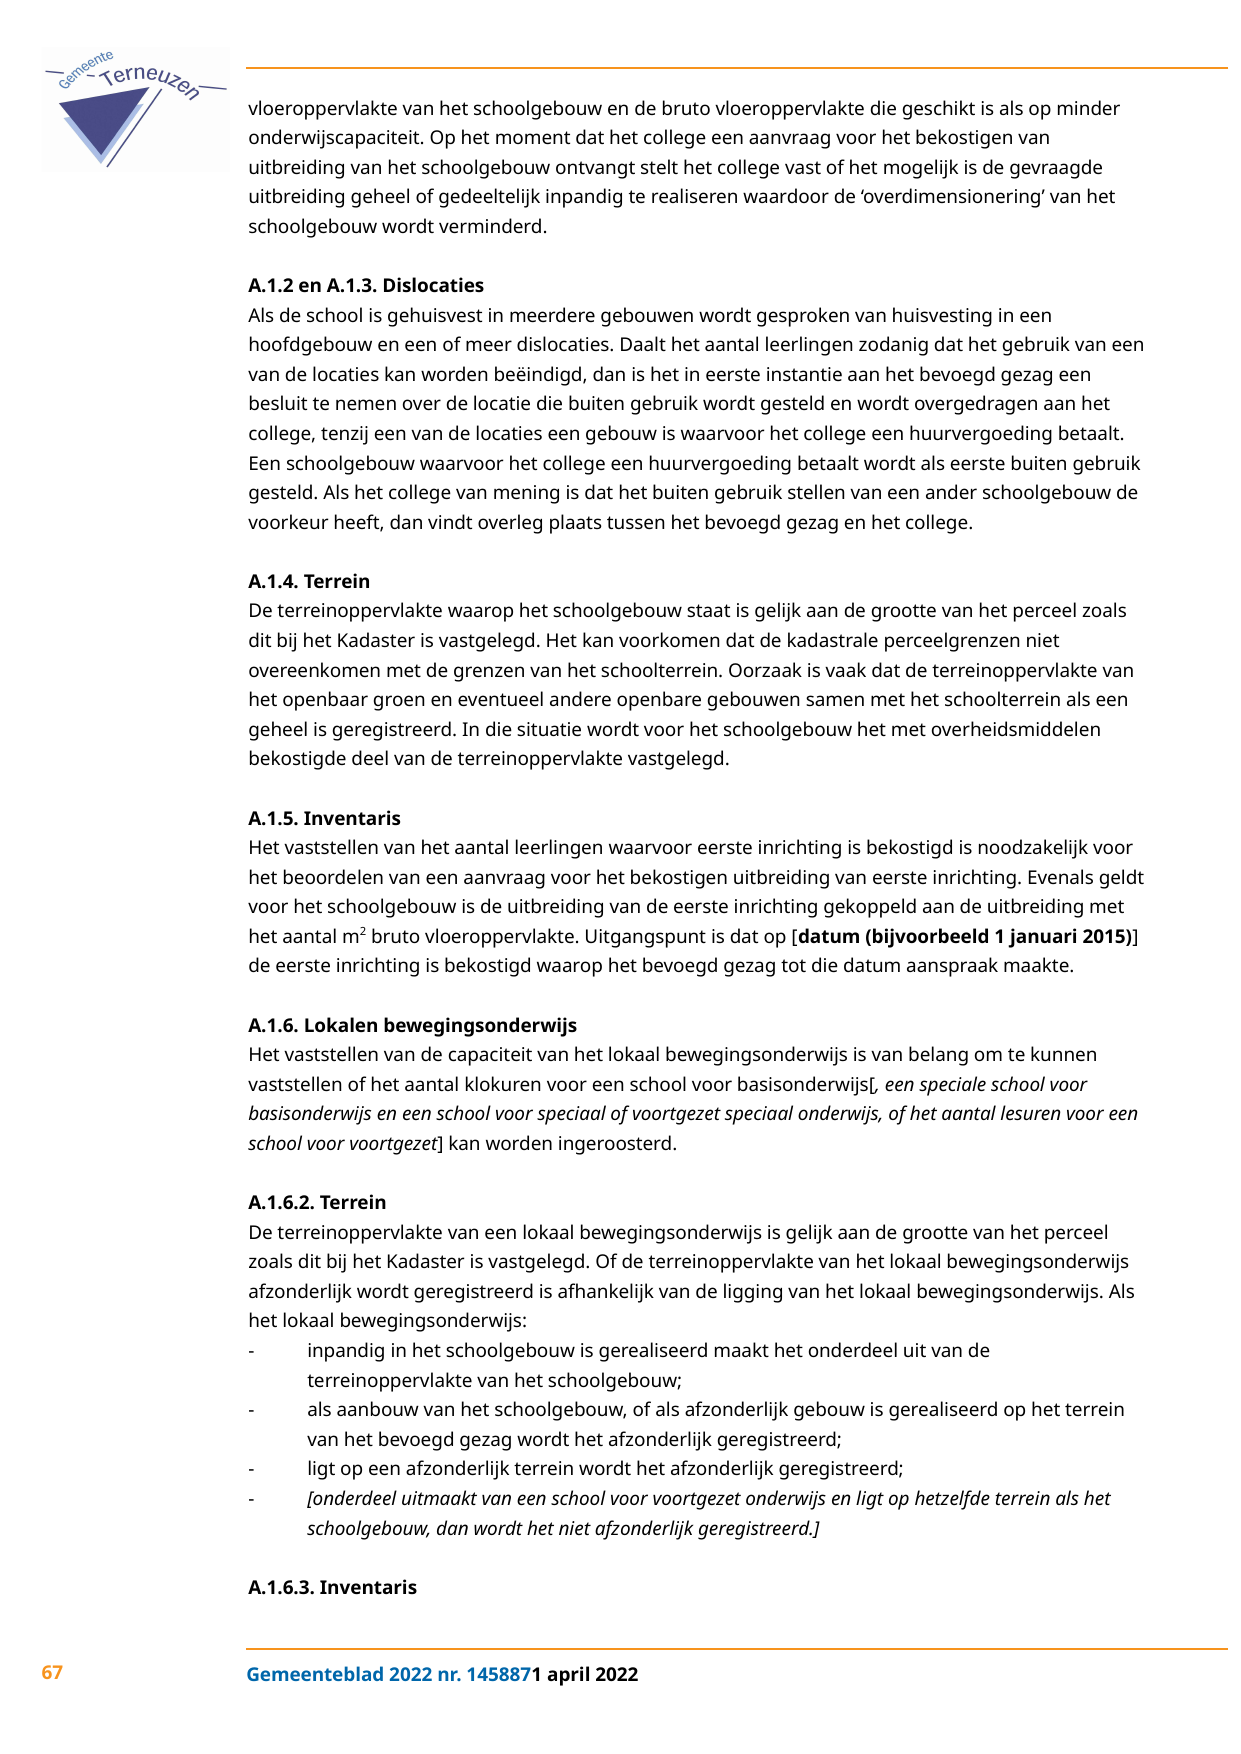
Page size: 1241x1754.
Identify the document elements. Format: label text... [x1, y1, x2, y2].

text A.1.6. Lokalen bewegingsonderwijs [248, 1012, 1152, 1038]
text A.1.2 en A.1.3. Dislocaties [248, 272, 1152, 298]
text A.1.6.2. Terrein [248, 1189, 1152, 1215]
list [onderdeel uitmaakt van een school voor voortgezet onderwijs en ligt op hetzelfde terrein als het schoolgebouw, dan wordt het niet afzonderlijk geregistreerd.] [248, 1485, 1152, 1541]
text A.1.6.3. Inventaris [248, 1574, 1152, 1600]
text Het vaststellen van de capaciteit van het lokaal bewegingsonderwijs is van belang om te kunnen vaststellen of het aantal klokuren voor een school voor basisonderwijs[, een speciale school voor basisonderwijs en een school voor speciaal of voortgezet speciaal onderwijs, of het aantal lesuren voor een school voor voortgezet] kan worden ingeroosterd. [248, 1041, 1152, 1156]
text A.1.4. Terrein [248, 568, 1152, 594]
picture [41, 47, 231, 172]
text Als de school is gehuisvest in meerdere gebouwen wordt gesproken van huisvesting in een hoofdgebouw en een of meer dislocaties. Daalt het aantal leerlingen zodanig dat het gebruik van een van de locaties kan worden beëindigd, dan is het in eerste instantie aan het bevoegd gezag een besluit te nemen over de locatie die buiten gebruik wordt gesteld en wordt overgedragen aan het college, tenzij een van de locaties een gebouw is waarvoor het college een huurvergoeding betaalt. Een schoolgebouw waarvoor het college een huurvergoeding betaalt wordt als eerste buiten gebruik gesteld. Als het college van mening is dat het buiten gebruik stellen van een ander schoolgebouw de voorkeur heeft, dan vindt overleg plaats tussen het bevoegd gezag en het college. [248, 302, 1152, 535]
text De terreinoppervlakte van een lokaal bewegingsonderwijs is gelijk aan de grootte van het perceel zoals dit bij het Kadaster is vastgelegd. Of de terreinoppervlakte van het lokaal bewegingsonderwijs afzonderlijk wordt geregistreerd is afhankelijk van de ligging van het lokaal bewegingsonderwijs. Als het lokaal bewegingsonderwijs: [248, 1219, 1152, 1333]
text vloeroppervlakte van het schoolgebouw en de bruto vloeroppervlakte die geschikt is als op minder onderwijscapaciteit. Op het moment dat het college een aanvraag voor het bekostigen van uitbreiding van het schoolgebouw ontvangt stelt het college vast of het mogelijk is de gevraagde uitbreiding geheel of gedeeltelijk inpandig te realiseren waardoor de ‘overdimensionering’ van het schoolgebouw wordt verminderd. [248, 95, 1152, 239]
list als aanbouw van het schoolgebouw, of als afzonderlijk gebouw is gerealiseerd op het terrein van het bevoegd gezag wordt het afzonderlijk geregistreerd; [248, 1396, 1152, 1452]
list inpandig in het schoolgebouw is gerealiseerd maakt het onderdeel uit van de terreinoppervlakte van het schoolgebouw; [248, 1337, 1152, 1393]
list ligt op een afzonderlijk terrein wordt het afzonderlijk geregistreerd; [248, 1456, 1152, 1481]
text Het vaststellen van het aantal leerlingen waarvoor eerste inrichting is bekostigd is noodzakelijk voor het beoordelen van een aanvraag voor het bekostigen uitbreiding van eerste inrichting. Evenals geldt voor het schoolgebouw is de uitbreiding van de eerste inrichting gekoppeld aan de uitbreiding met het aantal m2 bruto vloeroppervlakte. Uitgangspunt is dat op [datum (bijvoorbeeld 1 januari 2015)] de eerste inrichting is bekostigd waarop het bevoegd gezag tot die datum aanspraak maakte. [248, 834, 1152, 978]
text De terreinoppervlakte waarop het schoolgebouw staat is gelijk aan de grootte van het perceel zoals dit bij het Kadaster is vastgelegd. Het kan voorkomen dat de kadastrale perceelgrenzen niet overeenkomen met de grenzen van het schoolterrein. Oorzaak is vaak dat de terreinoppervlakte van het openbaar groen en eventueel andere openbare gebouwen samen met het schoolterrein als een geheel is geregistreerd. In die situatie wordt voor het schoolgebouw het met overheidsmiddelen bekostigde deel van de terreinoppervlakte vastgelegd. [248, 598, 1152, 771]
text A.1.5. Inventaris [248, 805, 1152, 831]
